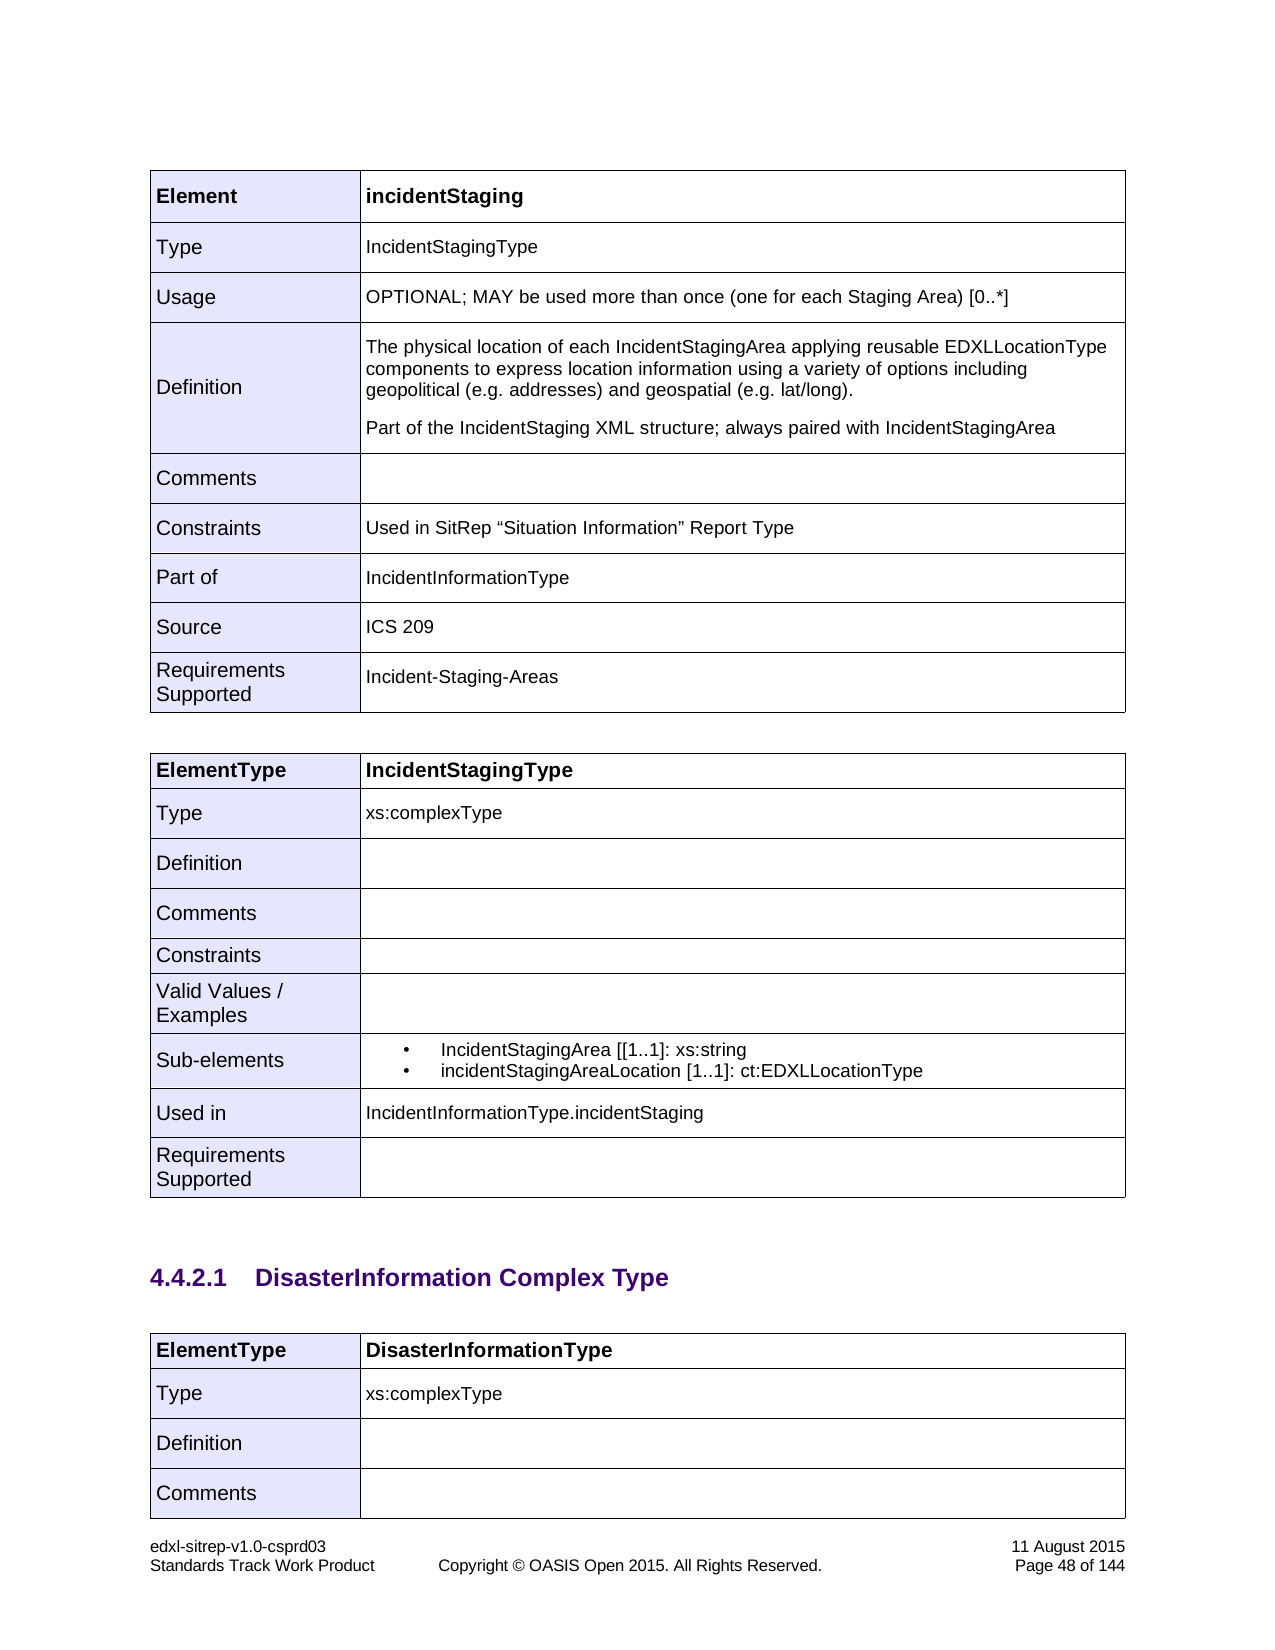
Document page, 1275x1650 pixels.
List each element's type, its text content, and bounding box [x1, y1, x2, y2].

table_cell Source [151, 603, 360, 652]
table_cell Comments [151, 454, 360, 503]
table_cell xs:complexType [361, 1369, 1125, 1418]
table_header Element [151, 171, 360, 222]
table_cell Type [151, 789, 360, 838]
table_cell Comments [151, 1469, 360, 1518]
table_header IncidentStagingType [361, 754, 1125, 788]
table_cell [361, 1469, 1125, 1518]
table_cell [361, 889, 1125, 937]
table_cell xs:complexType [361, 789, 1125, 838]
table_cell Constraints [151, 504, 360, 552]
table_cell [361, 1138, 1125, 1197]
table_cell Definition [151, 1419, 360, 1468]
table_cell Definition [151, 323, 360, 453]
table_cell Type [151, 223, 360, 272]
table_cell Usage [151, 273, 360, 322]
subtitle DisasterInformation Complex Type [150, 1263, 1125, 1292]
table_cell Requirements Supported [151, 1138, 360, 1197]
table_cell [361, 939, 1125, 973]
table_cell [361, 974, 1125, 1033]
table_cell Sub-elements [151, 1034, 360, 1087]
table_cell Used in SitRep “Situation Information” Report Type [361, 504, 1125, 552]
table_cell OPTIONAL; MAY be used more than once (one for each Staging Area) [0..*] [361, 273, 1125, 322]
table_cell IncidentInformationType [361, 554, 1125, 602]
table_header incidentStaging [361, 171, 1125, 222]
table_cell Used in [151, 1089, 360, 1137]
table_cell ICS 209 [361, 603, 1125, 652]
table_cell Definition [151, 839, 360, 888]
table_cell IncidentInformationType.incidentStaging [361, 1089, 1125, 1137]
table_cell IncidentStagingType [361, 223, 1125, 272]
table_header DisasterInformationType [361, 1334, 1125, 1368]
table_cell The physical location of each IncidentStagingArea applying reusable EDXLLocationType components to express location information using a variety of options including geopolitical (e.g. addresses) and geospatial (e.g. lat/long). Part of the IncidentStaging XML structure; always paired with IncidentStagingArea [361, 323, 1125, 453]
table_cell [361, 839, 1125, 888]
table_cell Part of [151, 554, 360, 602]
table_cell Comments [151, 889, 360, 937]
table_cell [361, 454, 1125, 503]
table_cell Requirements Supported [151, 653, 360, 712]
table_cell Incident-Staging-Areas [361, 653, 1125, 712]
table_cell Type [151, 1369, 360, 1418]
table_header ElementType [151, 754, 360, 788]
table_cell Constraints [151, 939, 360, 973]
table_header ElementType [151, 1334, 360, 1368]
table_cell [361, 1419, 1125, 1468]
table_cell Valid Values / Examples [151, 974, 360, 1033]
table_cell IncidentStagingArea [[1..1]: xs:string incidentStagingAreaLocation [1..1]: ct:EDXLLocationType [361, 1034, 1125, 1087]
